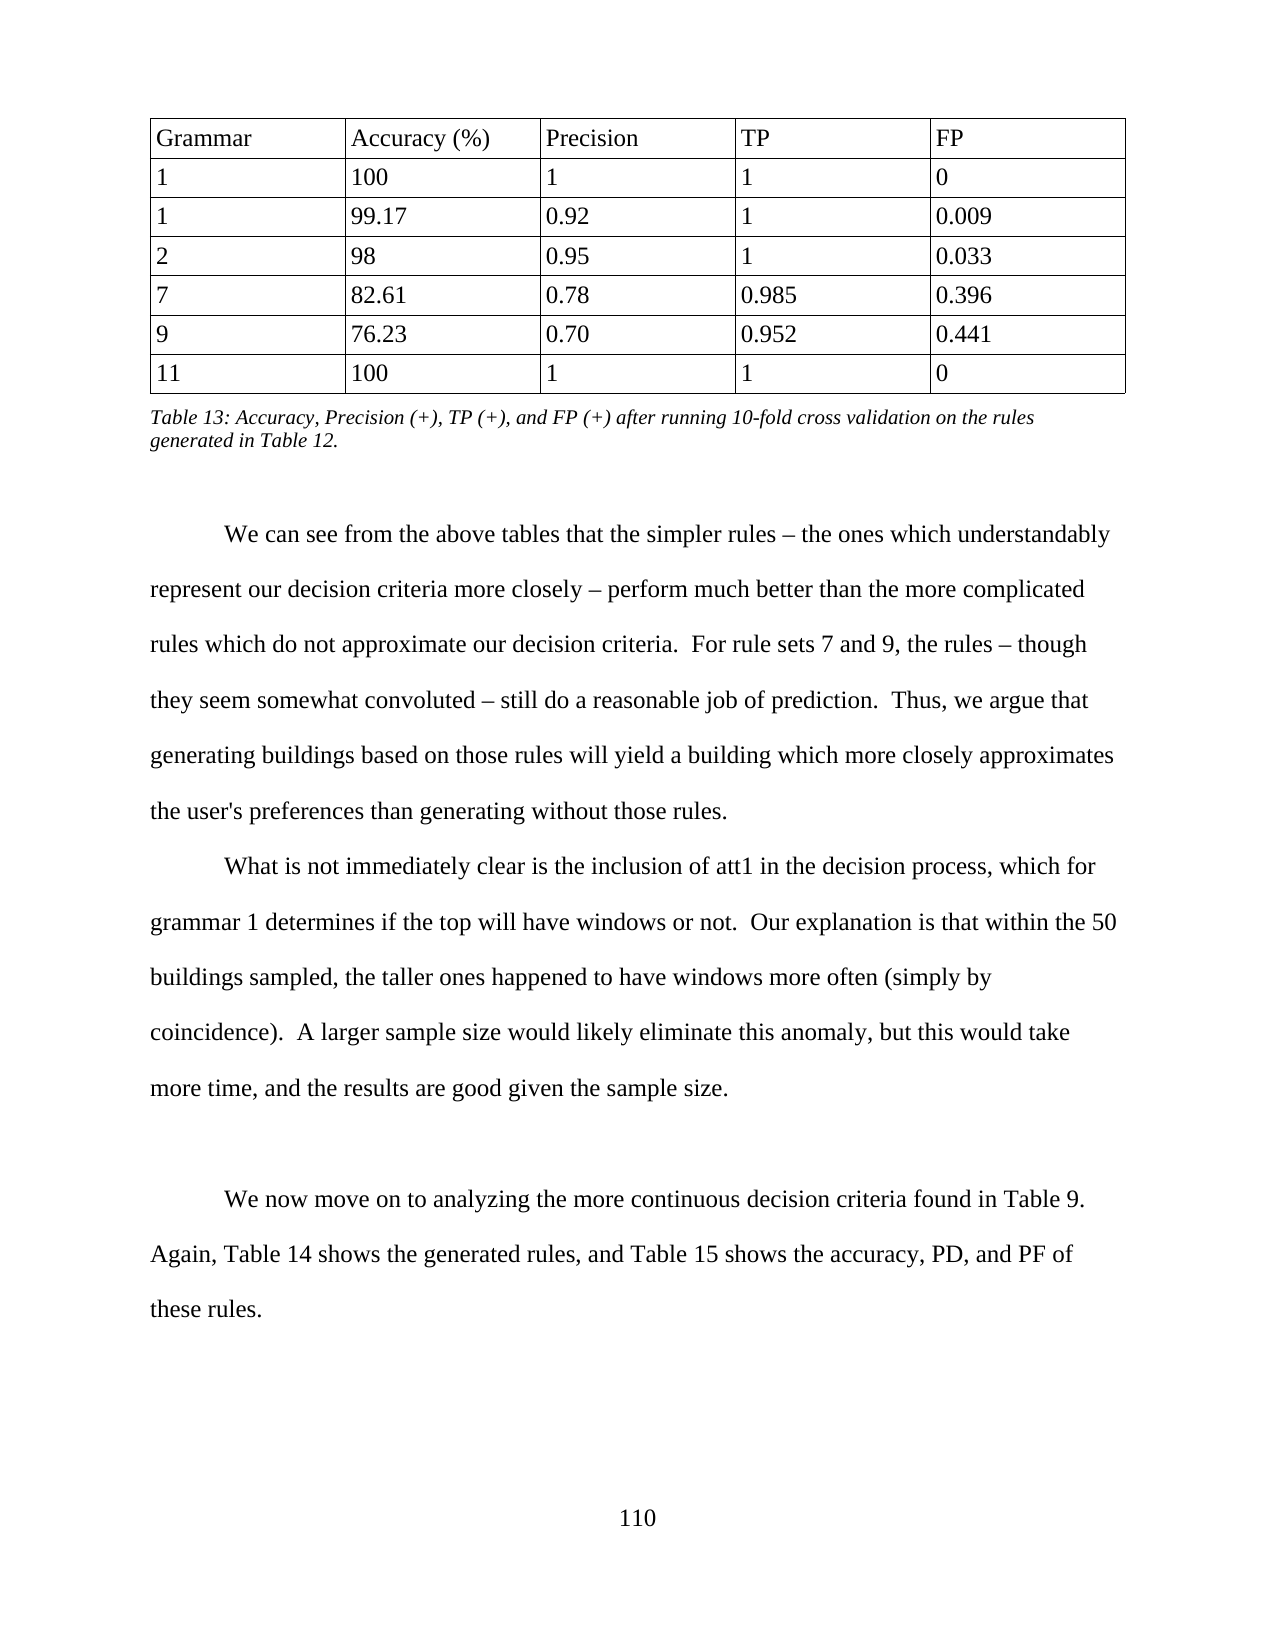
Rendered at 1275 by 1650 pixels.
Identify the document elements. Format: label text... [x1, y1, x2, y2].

table_cell 0.985 [736, 276, 930, 314]
table_cell 0.396 [931, 276, 1125, 314]
table_cell 0 [931, 159, 1125, 197]
table_cell 76.23 [346, 316, 540, 354]
table_cell 1 [736, 355, 930, 393]
table_cell 100 [346, 159, 540, 197]
table_cell 1 [151, 159, 345, 197]
table_cell 99.17 [346, 198, 540, 236]
table_cell 100 [346, 355, 540, 393]
table_cell 0.92 [541, 198, 735, 236]
table_cell 1 [151, 198, 345, 236]
table_header Precision [541, 119, 735, 157]
table_header FP [931, 119, 1125, 157]
table_cell 9 [151, 316, 345, 354]
text We can see from the above tables that the simpler rules – the ones which understandably represent our decision criteria more closely – perform much better than the more complicated rules which do not approximate our decision criteria. For rule sets 7 and 9, the rules – though they seem somewhat convoluted – still do a reasonable job of prediction. Thus, we argue that generating buildings based on those rules will yield a building which more closely approximates the user's preferences than generating without those rules. [150, 520, 1125, 824]
table_cell 7 [151, 276, 345, 314]
text We now move on to analyzing the more continuous decision criteria found in Table 9. Again, Table 14 shows the generated rules, and Table 15 shows the accuracy, PD, and PF of these rules. [150, 1185, 1125, 1323]
table_cell 98 [346, 237, 540, 275]
table_cell 0.009 [931, 198, 1125, 236]
table_cell 0 [931, 355, 1125, 393]
table_cell 1 [736, 237, 930, 275]
table_cell 0.441 [931, 316, 1125, 354]
table_cell 1 [736, 159, 930, 197]
table_cell 2 [151, 237, 345, 275]
text What is not immediately clear is the inclusion of att1 in the decision process, which for grammar 1 determines if the top will have windows or not. Our explanation is that within the 50 buildings sampled, the taller ones happened to have windows more often (simply by coincidence). A larger sample size would likely eliminate this anomaly, but this would take more time, and the results are good given the sample size. [150, 852, 1125, 1102]
table_cell 0.78 [541, 276, 735, 314]
table_header Accuracy (%) [346, 119, 540, 157]
table_cell 0.70 [541, 316, 735, 354]
table_cell 1 [541, 355, 735, 393]
table_cell 0.952 [736, 316, 930, 354]
table_header Grammar [151, 119, 345, 157]
table_cell 0.95 [541, 237, 735, 275]
table_cell 0.033 [931, 237, 1125, 275]
table_cell 1 [541, 159, 735, 197]
table_cell 1 [736, 198, 930, 236]
text Table 13: Accuracy, Precision (+), TP (+), and FP (+) after running 10-fold cross validation on the rules generated in Table 12. [150, 406, 1125, 452]
table_header TP [736, 119, 930, 157]
table_cell 82.61 [346, 276, 540, 314]
table_cell 11 [151, 355, 345, 393]
